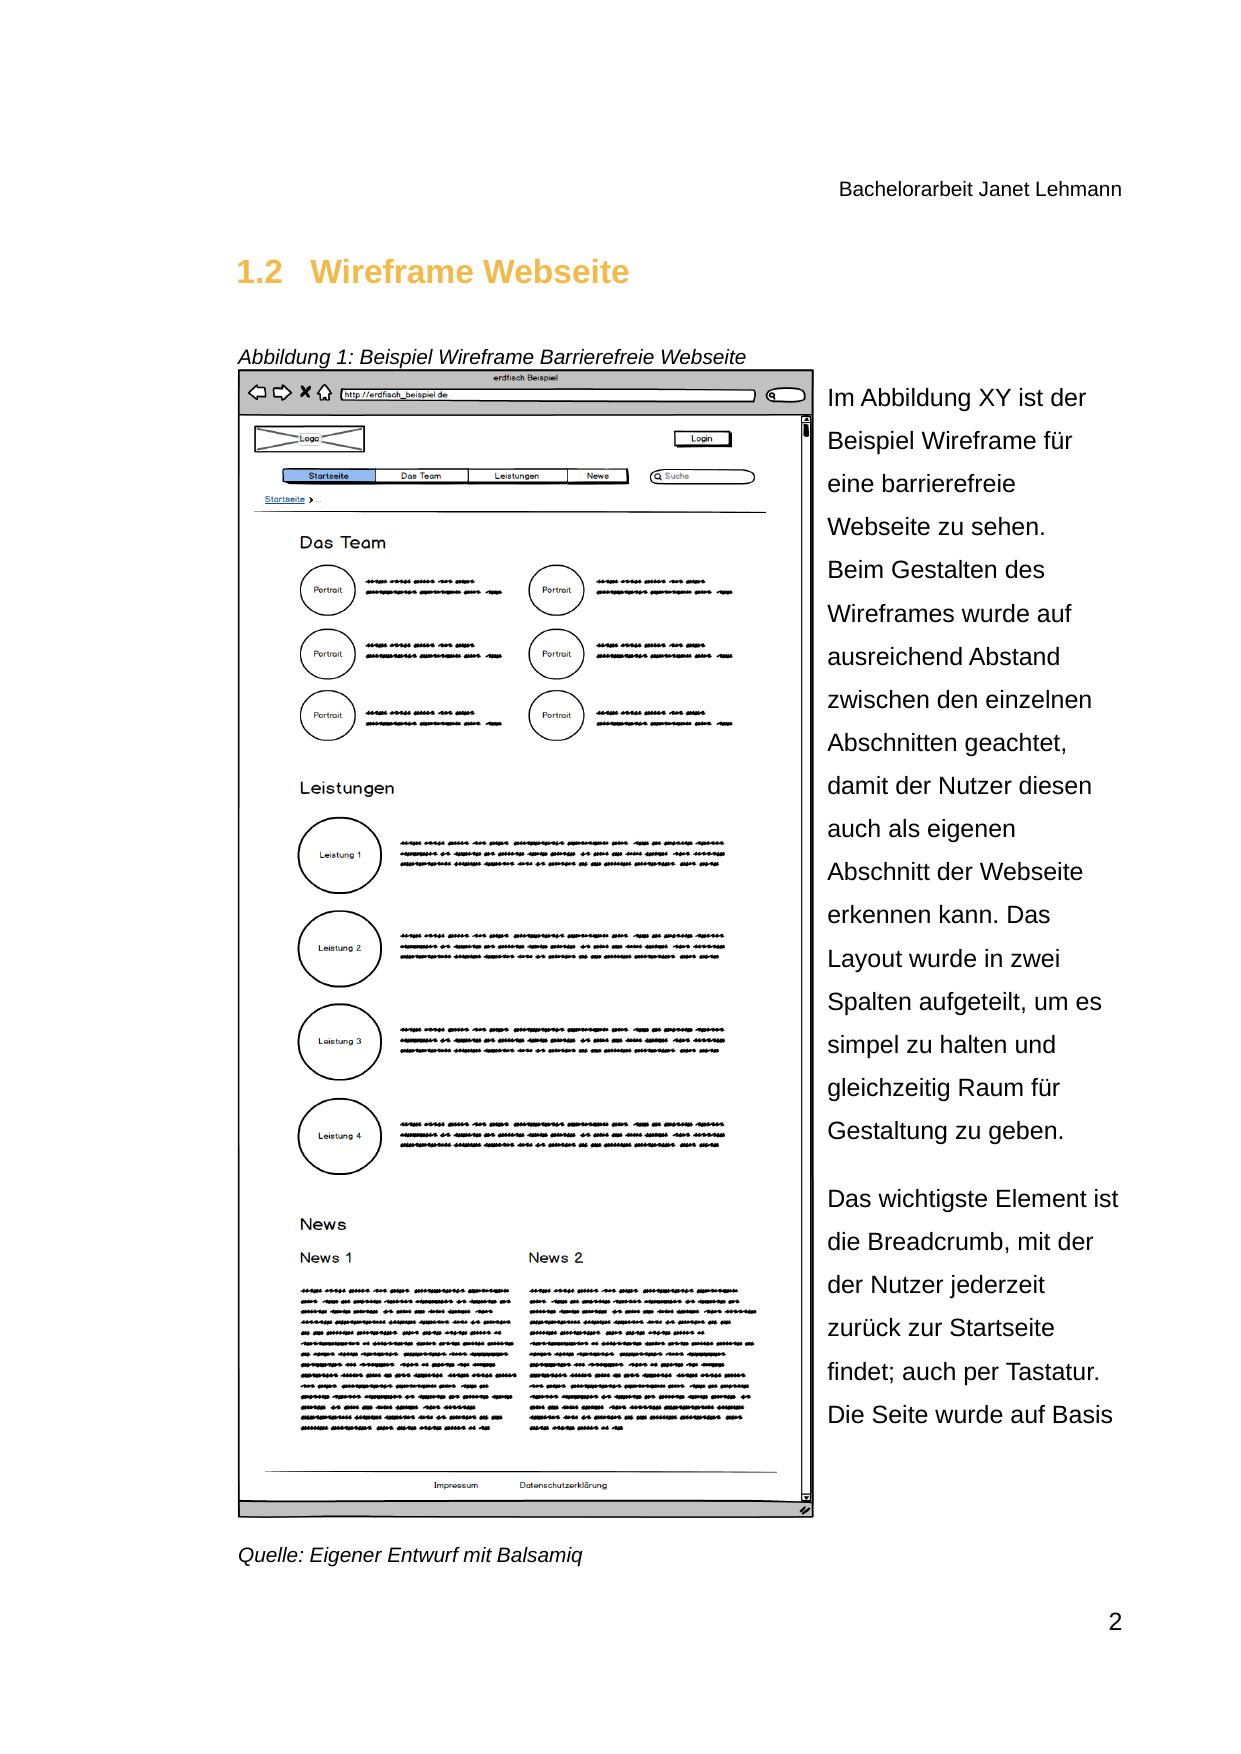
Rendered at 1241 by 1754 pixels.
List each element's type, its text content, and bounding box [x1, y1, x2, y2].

text Abbildung 1: Beispiel Wireframe Barrierefreie Webseite [238, 345, 814, 369]
text Im Abbildung XY ist der Beispiel Wireframe für eine barrierefreie Webseite zu sehen. Beim Gestalten des Wireframes wurde auf ausreichend Abstand zwischen den einzelnen Abschnitten geachtet, damit der Nutzer diesen auch als eigenen Abschnitt der Webseite erkennen kann. Das Layout wurde in zwei Spalten aufgeteilt, um es simpel zu halten und gleichzeitig Raum für Gestaltung zu geben. [814, 383, 1122, 1145]
text Das wichtigste Element ist die Breadcrumb, mit der der Nutzer jederzeit zurück zur Startseite findet; auch per Tastatur. Die Seite wurde auf Basis [814, 1184, 1122, 1428]
picture [237, 369, 814, 1518]
subtitle Wireframe Webseite [236, 251, 1122, 290]
text Quelle: Eigener Entwurf mit Balsamiq [238, 1542, 814, 1566]
